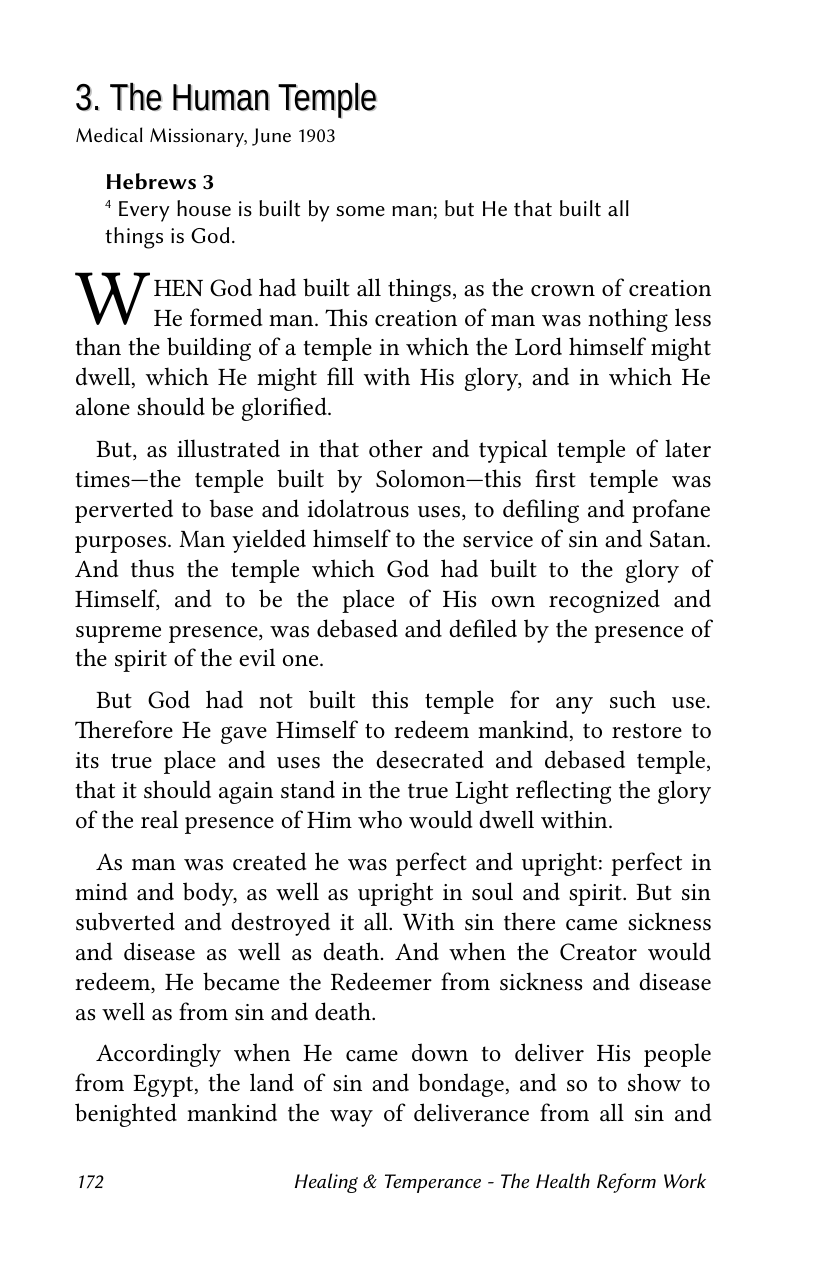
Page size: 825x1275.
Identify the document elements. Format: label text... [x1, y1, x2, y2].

text Accordingly when He came down to deliver His people from Egypt, the land of sin and bondage, and so to show to benighted mankind the way of deliverance from all sin and [75, 1039, 712, 1128]
text WHEN God had built all things, as the crown of creation He formed man. This creation of man was nothing less than the building of a temple in which the Lord himself might dwell, which He might fill with His glory, and in which He alone should be glorified. [75, 274, 712, 422]
text But God had not built this temple for any such use. Therefore He gave Himself to redeem mankind, to restore to its true place and uses the desecrated and debased temple, that it should again stand in the true Light reflecting the glory of the real presence of Him who would dwell within. [75, 686, 712, 834]
text Hebrews 3 [105, 169, 712, 195]
text But, as illustrated in that other and typical temple of later times—the temple built by Solomon—this first temple was perverted to base and idolatrous uses, to defiling and profane purposes. Man yielded himself to the service of sin and Satan. And thus the temple which God had built to the glory of Himself, and to be the place of His own recognized and supreme presence, was debased and defiled by the presence of the spirit of the evil one. [75, 435, 712, 673]
text Medical Missionary, June 1903 [75, 124, 712, 148]
title The Human Temple [75, 75, 712, 118]
text As man was created he was perfect and upright: perfect in mind and body, as well as upright in soul and spirit. But sin subverted and destroyed it all. With sin there came sickness and disease as well as death. And when the Creator would redeem, He became the Redeemer from sickness and disease as well as from sin and death. [75, 848, 712, 1026]
text 4 Every house is built by some man; but He that built all things is God. [105, 196, 682, 249]
